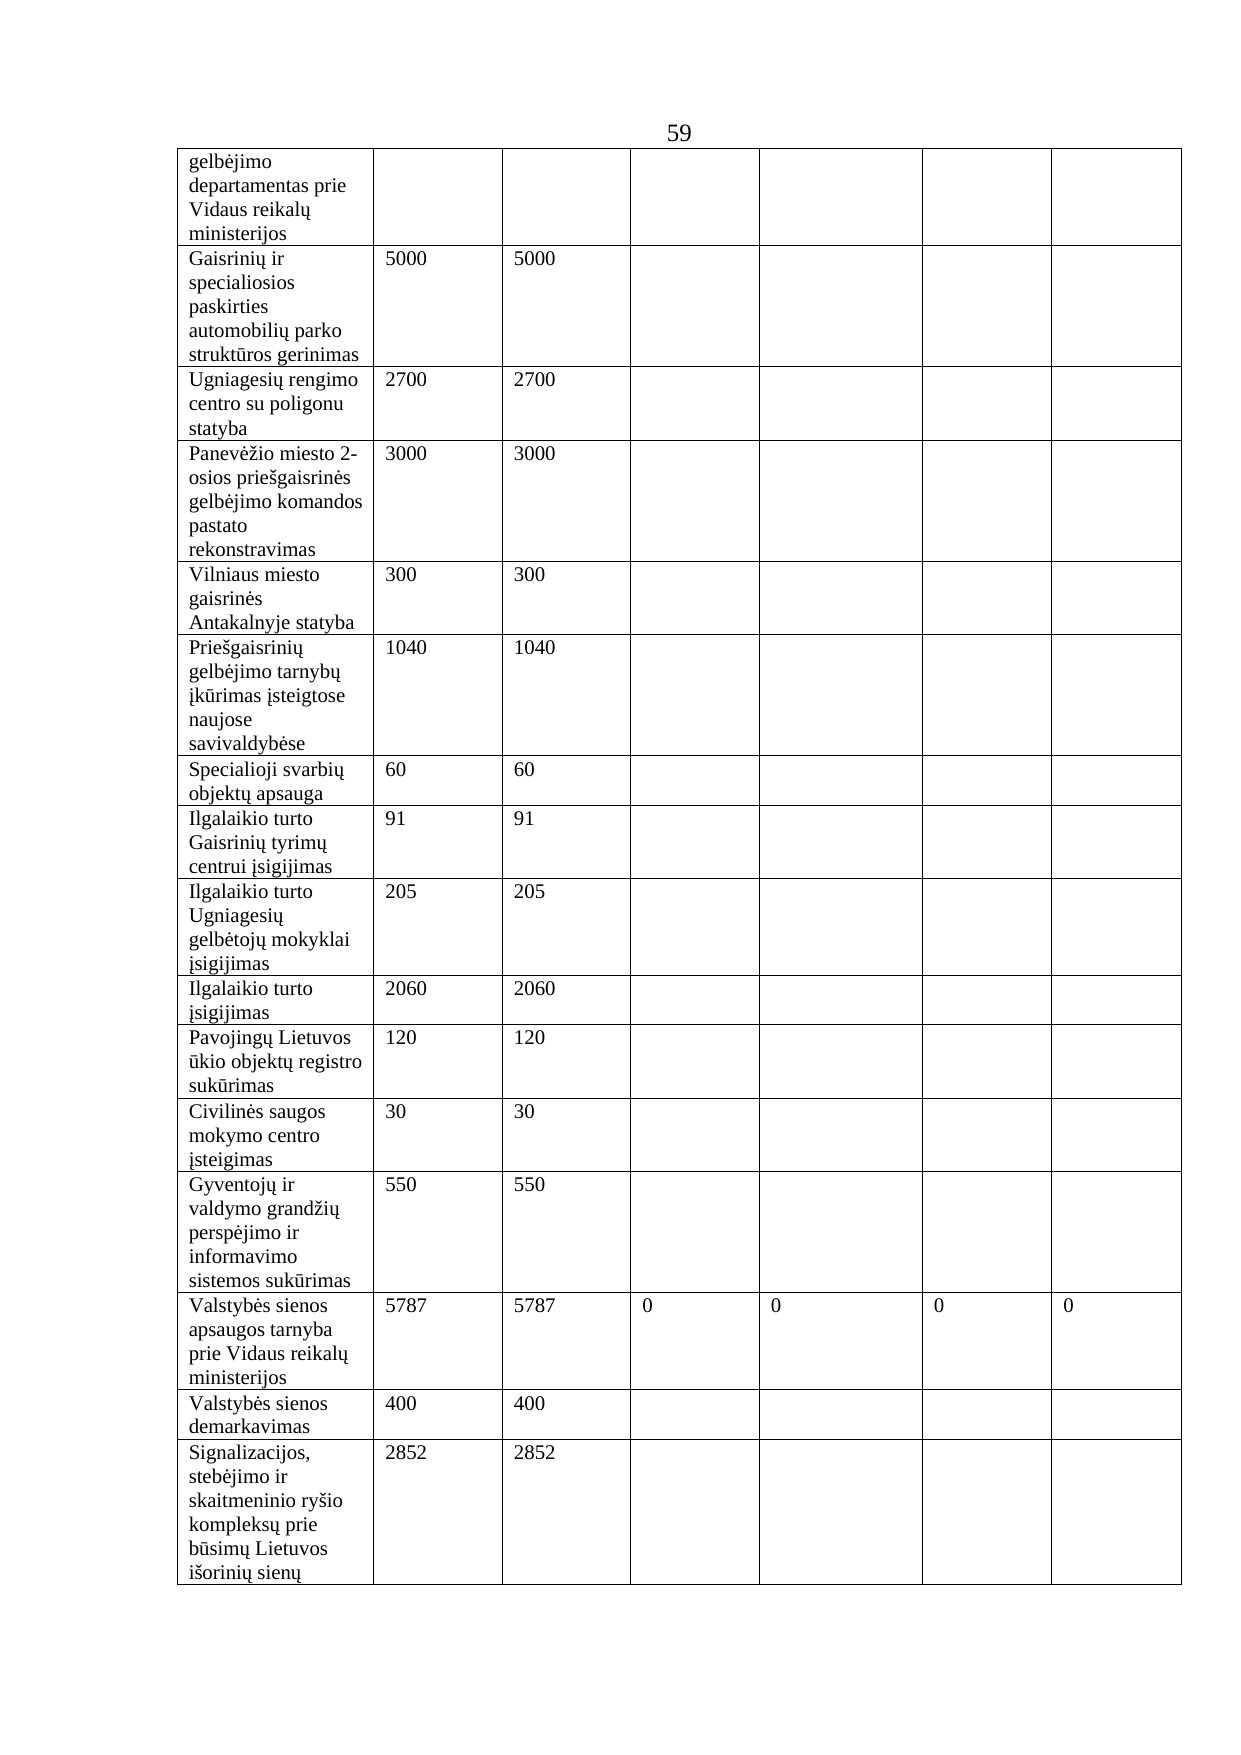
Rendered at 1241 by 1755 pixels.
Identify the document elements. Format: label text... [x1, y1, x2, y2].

table_cell 3000 [374, 441, 502, 561]
table_cell [631, 756, 759, 804]
table_cell [1052, 367, 1181, 439]
table_cell 91 [374, 806, 502, 878]
table_cell [760, 635, 922, 755]
table_cell 400 [503, 1390, 630, 1438]
table_cell [631, 1025, 759, 1097]
table_cell 5787 [503, 1293, 630, 1389]
table_cell [631, 635, 759, 755]
table_cell [1052, 149, 1181, 245]
table_cell [760, 1440, 922, 1584]
table_cell 550 [374, 1172, 502, 1292]
table_cell 0 [1052, 1293, 1181, 1389]
table_cell [631, 879, 759, 975]
table_cell [631, 367, 759, 439]
table_cell [1052, 879, 1181, 975]
table_cell 60 [503, 756, 630, 804]
table_cell [923, 1440, 1051, 1584]
table_cell [760, 246, 922, 366]
table_cell Gaisrinių ir specialiosios paskirties automobilių parko struktūros gerinimas [178, 246, 373, 366]
table_cell Valstybės sienos demarkavimas [178, 1390, 373, 1438]
table_cell 205 [503, 879, 630, 975]
table_cell [1052, 441, 1181, 561]
table_cell [923, 1099, 1051, 1171]
table_cell [1052, 1440, 1181, 1584]
table_cell gelbėjimo departamentas prie Vidaus reikalų ministerijos [178, 149, 373, 245]
table_cell 5787 [374, 1293, 502, 1389]
table_cell [923, 1025, 1051, 1097]
table_cell [760, 806, 922, 878]
table_cell 60 [374, 756, 502, 804]
table_cell Pavojingų Lietuvos ūkio objektų registro sukūrimas [178, 1025, 373, 1097]
table_cell [760, 149, 922, 245]
table_cell [631, 1099, 759, 1171]
table_cell 30 [503, 1099, 630, 1171]
table_cell [923, 441, 1051, 561]
table_cell Panevėžio miesto 2-osios priešgaisrinės gelbėjimo komandos pastato rekonstravimas [178, 441, 373, 561]
table_cell [760, 1099, 922, 1171]
table_cell [374, 149, 502, 245]
table_cell [760, 562, 922, 634]
table_cell 2060 [503, 976, 630, 1024]
table_cell 1040 [374, 635, 502, 755]
table_cell [1052, 1390, 1181, 1438]
table_cell [1052, 756, 1181, 804]
table_cell [631, 1440, 759, 1584]
table_cell [631, 562, 759, 634]
table_cell Priešgaisrinių gelbėjimo tarnybų įkūrimas įsteigtose naujose savivaldybėse [178, 635, 373, 755]
table_cell Civilinės saugos mokymo centro įsteigimas [178, 1099, 373, 1171]
table_cell [760, 1172, 922, 1292]
table_cell 2852 [374, 1440, 502, 1584]
table_cell 2700 [503, 367, 630, 439]
table_cell [1052, 635, 1181, 755]
table_cell [631, 441, 759, 561]
table_cell 120 [374, 1025, 502, 1097]
table_cell [631, 149, 759, 245]
table_cell [1052, 246, 1181, 366]
table_cell [1052, 1099, 1181, 1171]
table_cell Vilniaus miesto gaisrinės Antakalnyje statyba [178, 562, 373, 634]
table_cell 1040 [503, 635, 630, 755]
table_cell [923, 149, 1051, 245]
table_cell 2852 [503, 1440, 630, 1584]
table_cell [631, 1390, 759, 1438]
table_cell [1052, 806, 1181, 878]
table_cell Valstybės sienos apsaugos tarnyba prie Vidaus reikalų ministerijos [178, 1293, 373, 1389]
table_cell 300 [374, 562, 502, 634]
table_cell [760, 976, 922, 1024]
table_cell Specialioji svarbių objektų apsauga [178, 756, 373, 804]
table_cell [760, 756, 922, 804]
table_cell 91 [503, 806, 630, 878]
table_cell 5000 [374, 246, 502, 366]
table_cell 3000 [503, 441, 630, 561]
table_cell [923, 976, 1051, 1024]
table_cell 2060 [374, 976, 502, 1024]
table_cell 5000 [503, 246, 630, 366]
table_cell 2700 [374, 367, 502, 439]
table_cell [631, 246, 759, 366]
table_cell [923, 246, 1051, 366]
table_cell [923, 879, 1051, 975]
table_cell 300 [503, 562, 630, 634]
table_cell [1052, 1172, 1181, 1292]
table_cell [503, 149, 630, 245]
table_cell 0 [631, 1293, 759, 1389]
table_cell [631, 806, 759, 878]
table_cell 400 [374, 1390, 502, 1438]
table_cell [1052, 1025, 1181, 1097]
table_cell [923, 1390, 1051, 1438]
table_cell [631, 1172, 759, 1292]
table_cell [923, 562, 1051, 634]
table_cell [923, 635, 1051, 755]
table_cell Gyventojų ir valdymo grandžių perspėjimo ir informavimo sistemos sukūrimas [178, 1172, 373, 1292]
table_cell [923, 756, 1051, 804]
table_cell [760, 879, 922, 975]
table_cell 0 [760, 1293, 922, 1389]
table_cell [760, 367, 922, 439]
table_cell Ugniagesių rengimo centro su poligonu statyba [178, 367, 373, 439]
table_cell Ilgalaikio turto Gaisrinių tyrimų centrui įsigijimas [178, 806, 373, 878]
table_cell [760, 1025, 922, 1097]
table_cell [923, 1172, 1051, 1292]
table_cell 205 [374, 879, 502, 975]
table_cell [1052, 976, 1181, 1024]
table_cell [760, 441, 922, 561]
table_cell 550 [503, 1172, 630, 1292]
table_cell 30 [374, 1099, 502, 1171]
table_cell [631, 976, 759, 1024]
table_cell [923, 806, 1051, 878]
table_cell 0 [923, 1293, 1051, 1389]
table_cell [923, 367, 1051, 439]
table_cell Ilgalaikio turto Ugniagesių gelbėtojų mokyklai įsigijimas [178, 879, 373, 975]
table_cell [1052, 562, 1181, 634]
table_cell 120 [503, 1025, 630, 1097]
table_cell Ilgalaikio turto įsigijimas [178, 976, 373, 1024]
table_cell Signalizacijos, stebėjimo ir skaitmeninio ryšio kompleksų prie būsimų Lietuvos išorinių sienų [178, 1440, 373, 1584]
table_cell [760, 1390, 922, 1438]
